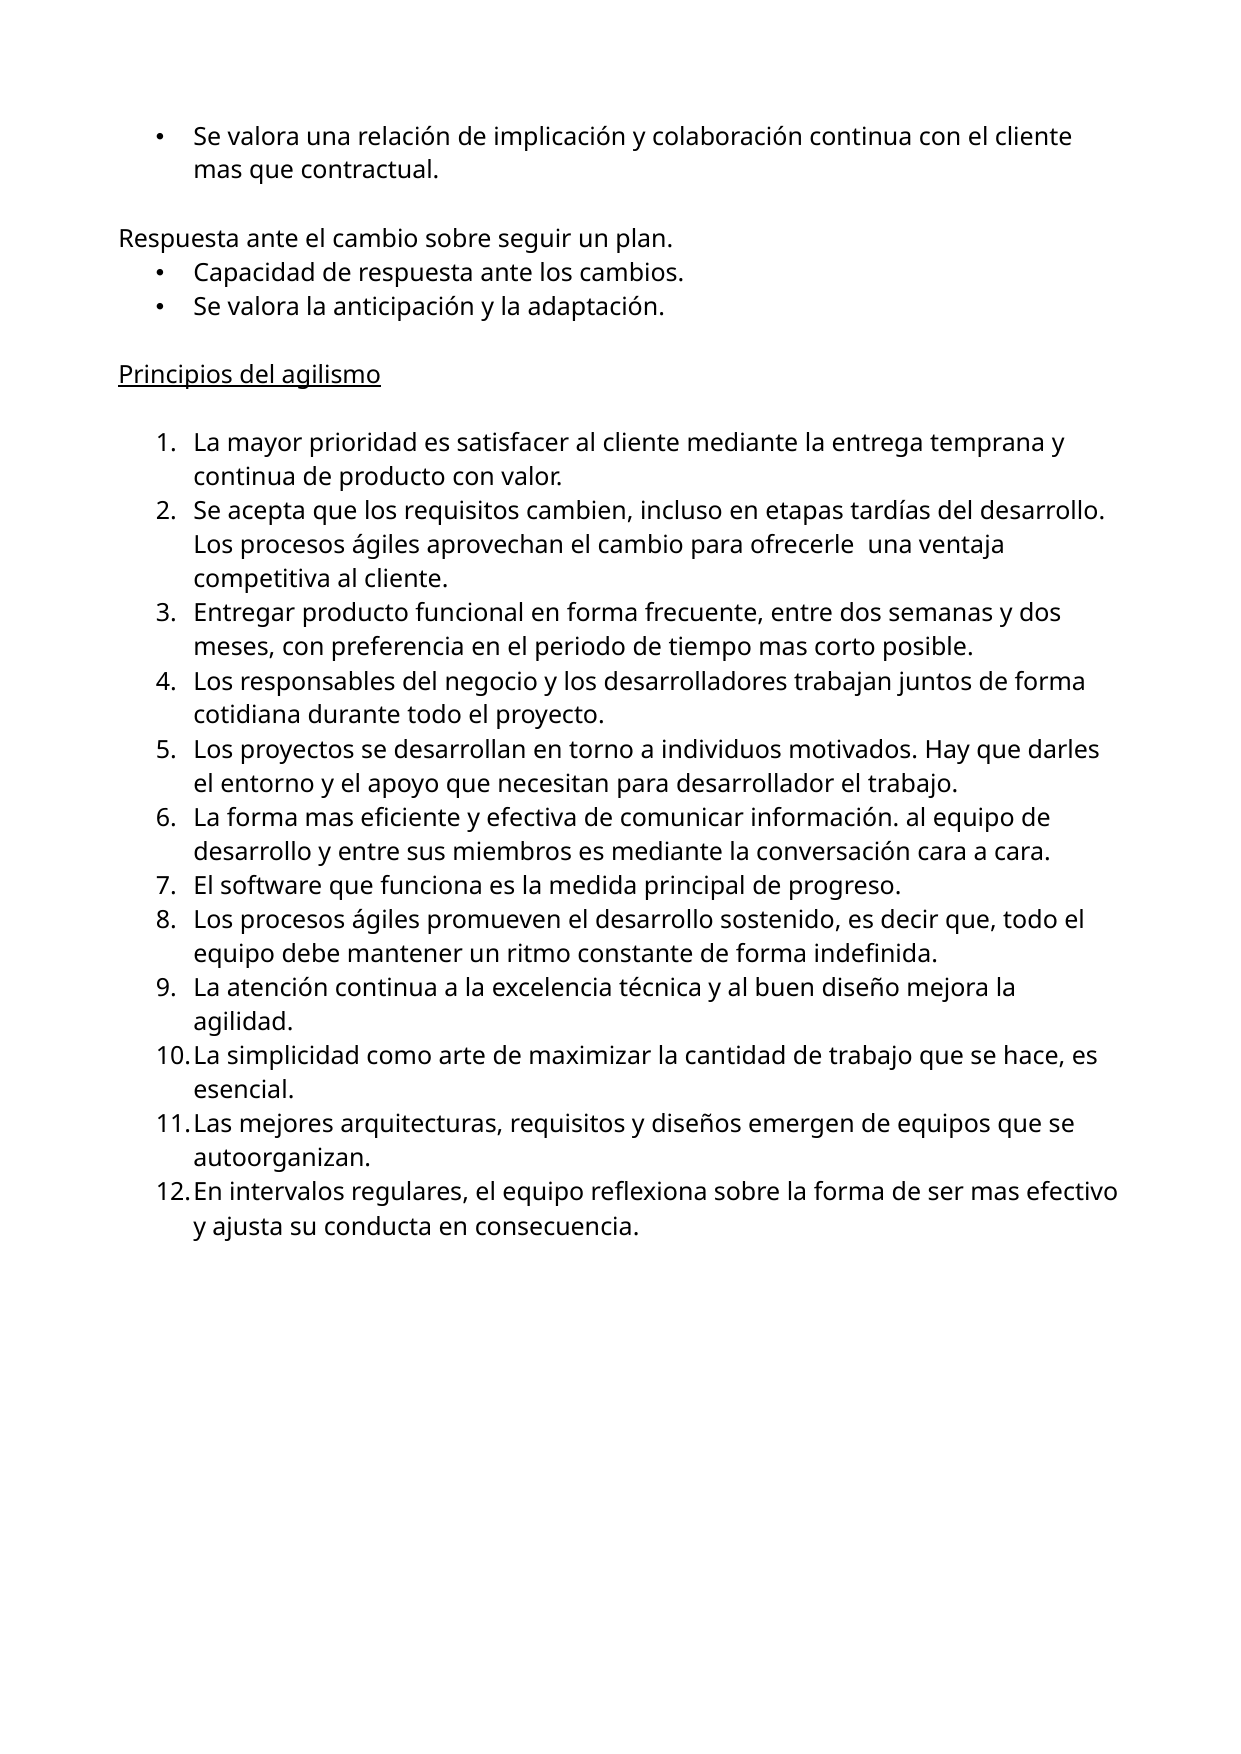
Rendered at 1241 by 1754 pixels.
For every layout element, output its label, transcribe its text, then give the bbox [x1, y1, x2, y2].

list El software que funciona es la medida principal de progreso. [156, 867, 1122, 902]
list Capacidad de respuesta ante los cambios. [156, 254, 1122, 288]
list La atención continua a la excelencia técnica y al buen diseño mejora la agilidad. [156, 970, 1122, 1038]
list Los procesos ágiles promueven el desarrollo sostenido, es decir que, todo el equipo debe mantener un ritmo constante de forma indefinida. [156, 902, 1122, 970]
list La simplicidad como arte de maximizar la cantidad de trabajo que se hace, es esencial. [156, 1038, 1122, 1106]
list Se valora una relación de implicación y colaboración continua con el cliente mas que contractual. [156, 118, 1122, 186]
list Se valora la anticipación y la adaptación. [156, 288, 1122, 322]
list Los responsables del negocio y los desarrolladores trabajan juntos de forma cotidiana durante todo el proyecto. [156, 663, 1122, 731]
text Respuesta ante el cambio sobre seguir un plan. [118, 220, 1122, 254]
list Las mejores arquitecturas, requisitos y diseños emergen de equipos que se autoorganizan. [156, 1106, 1122, 1174]
list La mayor prioridad es satisfacer al cliente mediante la entrega temprana y continua de producto con valor. [156, 425, 1122, 493]
list Los proyectos se desarrollan en torno a individuos motivados. Hay que darles el entorno y el apoyo que necesitan para desarrollador el trabajo. [156, 731, 1122, 799]
list Se acepta que los requisitos cambien, incluso en etapas tardías del desarrollo. Los procesos ágiles aprovechan el cambio para ofrecerle una ventaja competitiva al cliente. [156, 493, 1122, 595]
list Entregar producto funcional en forma frecuente, entre dos semanas y dos meses, con preferencia en el periodo de tiempo mas corto posible. [156, 595, 1122, 663]
list En intervalos regulares, el equipo reflexiona sobre la forma de ser mas efectivo y ajusta su conducta en consecuencia. [156, 1174, 1122, 1242]
list La forma mas eficiente y efectiva de comunicar información. al equipo de desarrollo y entre sus miembros es mediante la conversación cara a cara. [156, 799, 1122, 867]
text Principios del agilismo [118, 357, 1122, 391]
